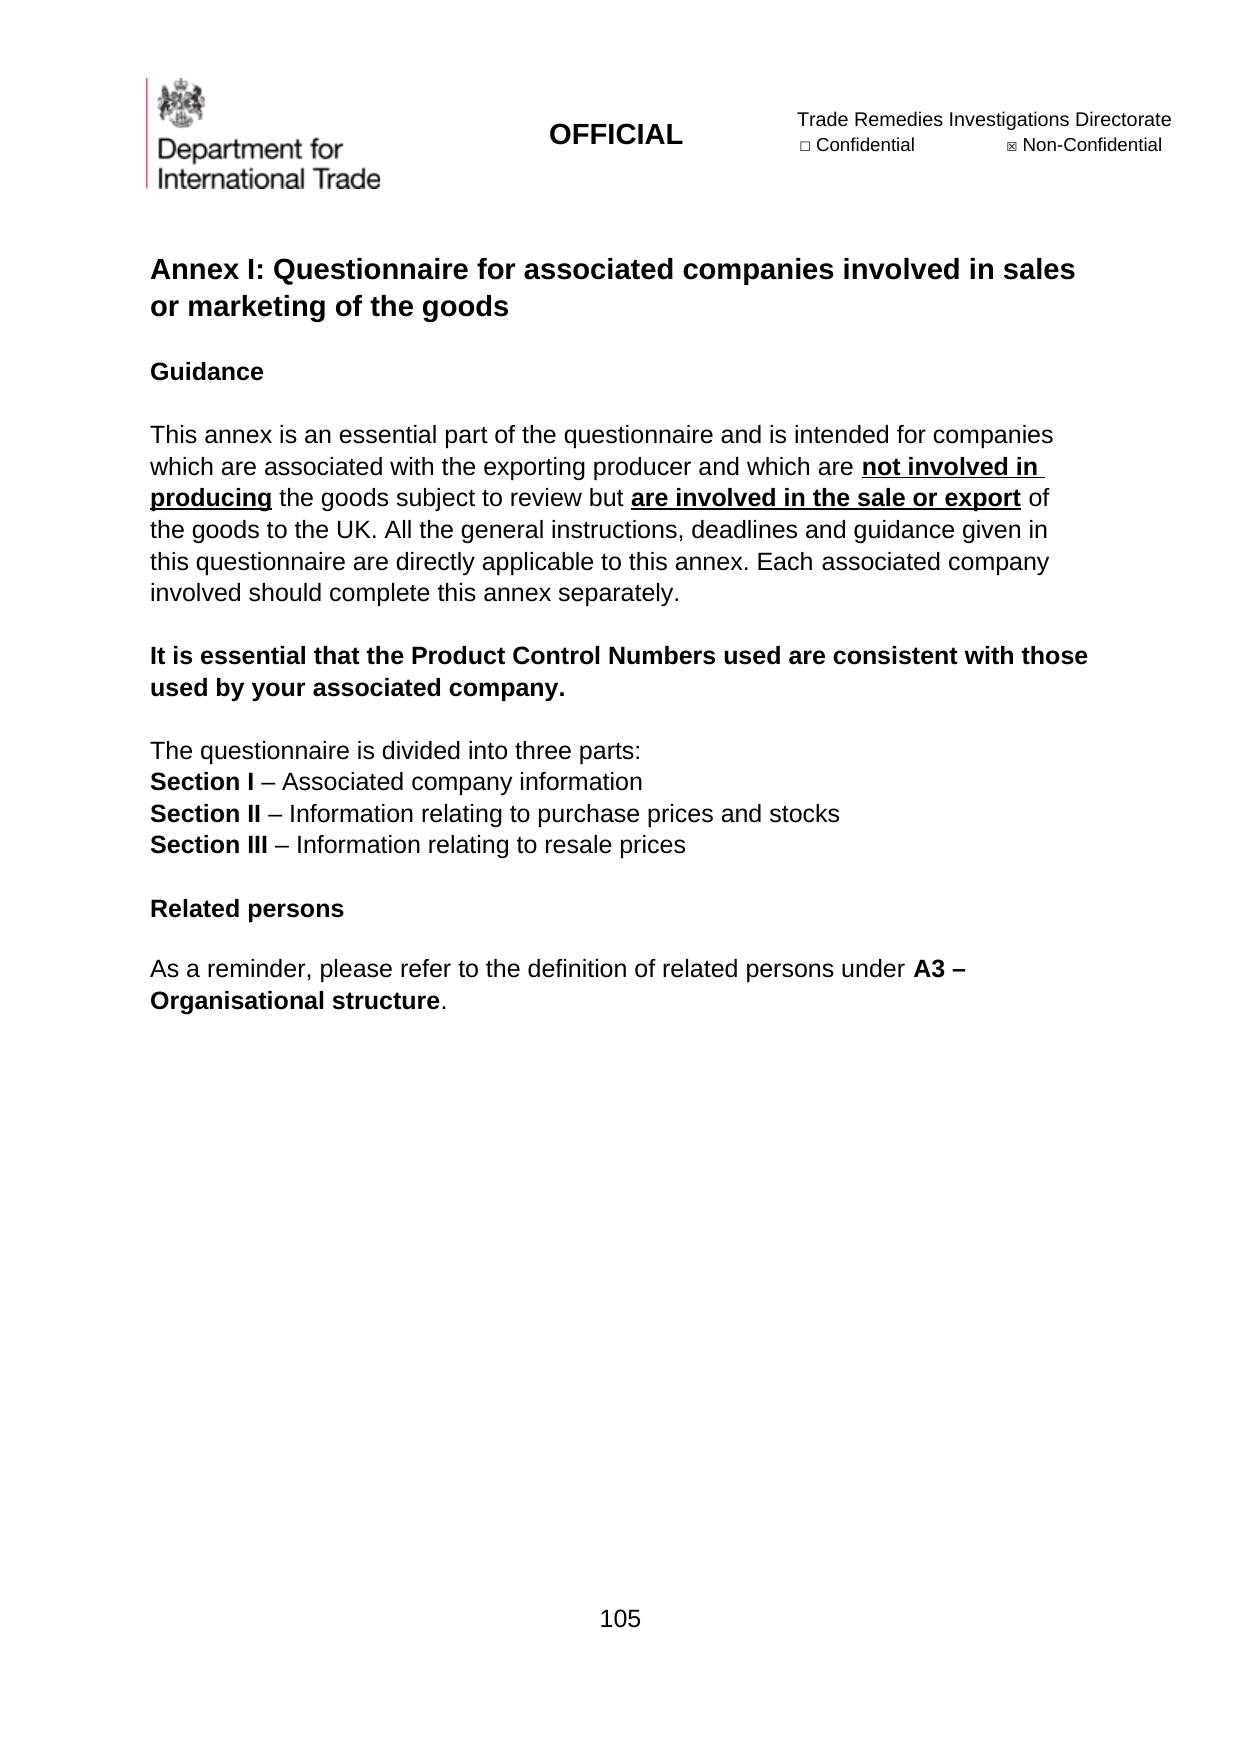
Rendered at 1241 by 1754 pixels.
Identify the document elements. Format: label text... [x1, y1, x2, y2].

subtitle Related persons [150, 894, 1090, 922]
subtitle Annex I: Questionnaire for associated companies involved in sales or marketing of the goods [150, 252, 1090, 322]
text Section I – Associated company information [150, 767, 1090, 796]
text This annex is an essential part of the questionnaire and is intended for companies which are associated with the exporting producer and which are not involved in producing the goods subject to review but are involved in the sale or export of the goods to the UK. All the general instructions, deadlines and guidance given in this questionnaire are directly applicable to this annex. Each associated company involved should complete this annex separately. [150, 420, 1090, 607]
text It is essential that the Product Control Numbers used are consistent with those used by your associated company. [150, 641, 1090, 701]
text The questionnaire is divided into three parts: [150, 736, 1090, 764]
text Section II – Information relating to purchase prices and stocks [150, 799, 1090, 828]
subtitle Guidance [150, 357, 1090, 386]
text Section III – Information relating to resale prices [150, 831, 1090, 859]
text As a reminder, please refer to the definition of related persons under A3 – Organisational structure. [150, 954, 1090, 1014]
